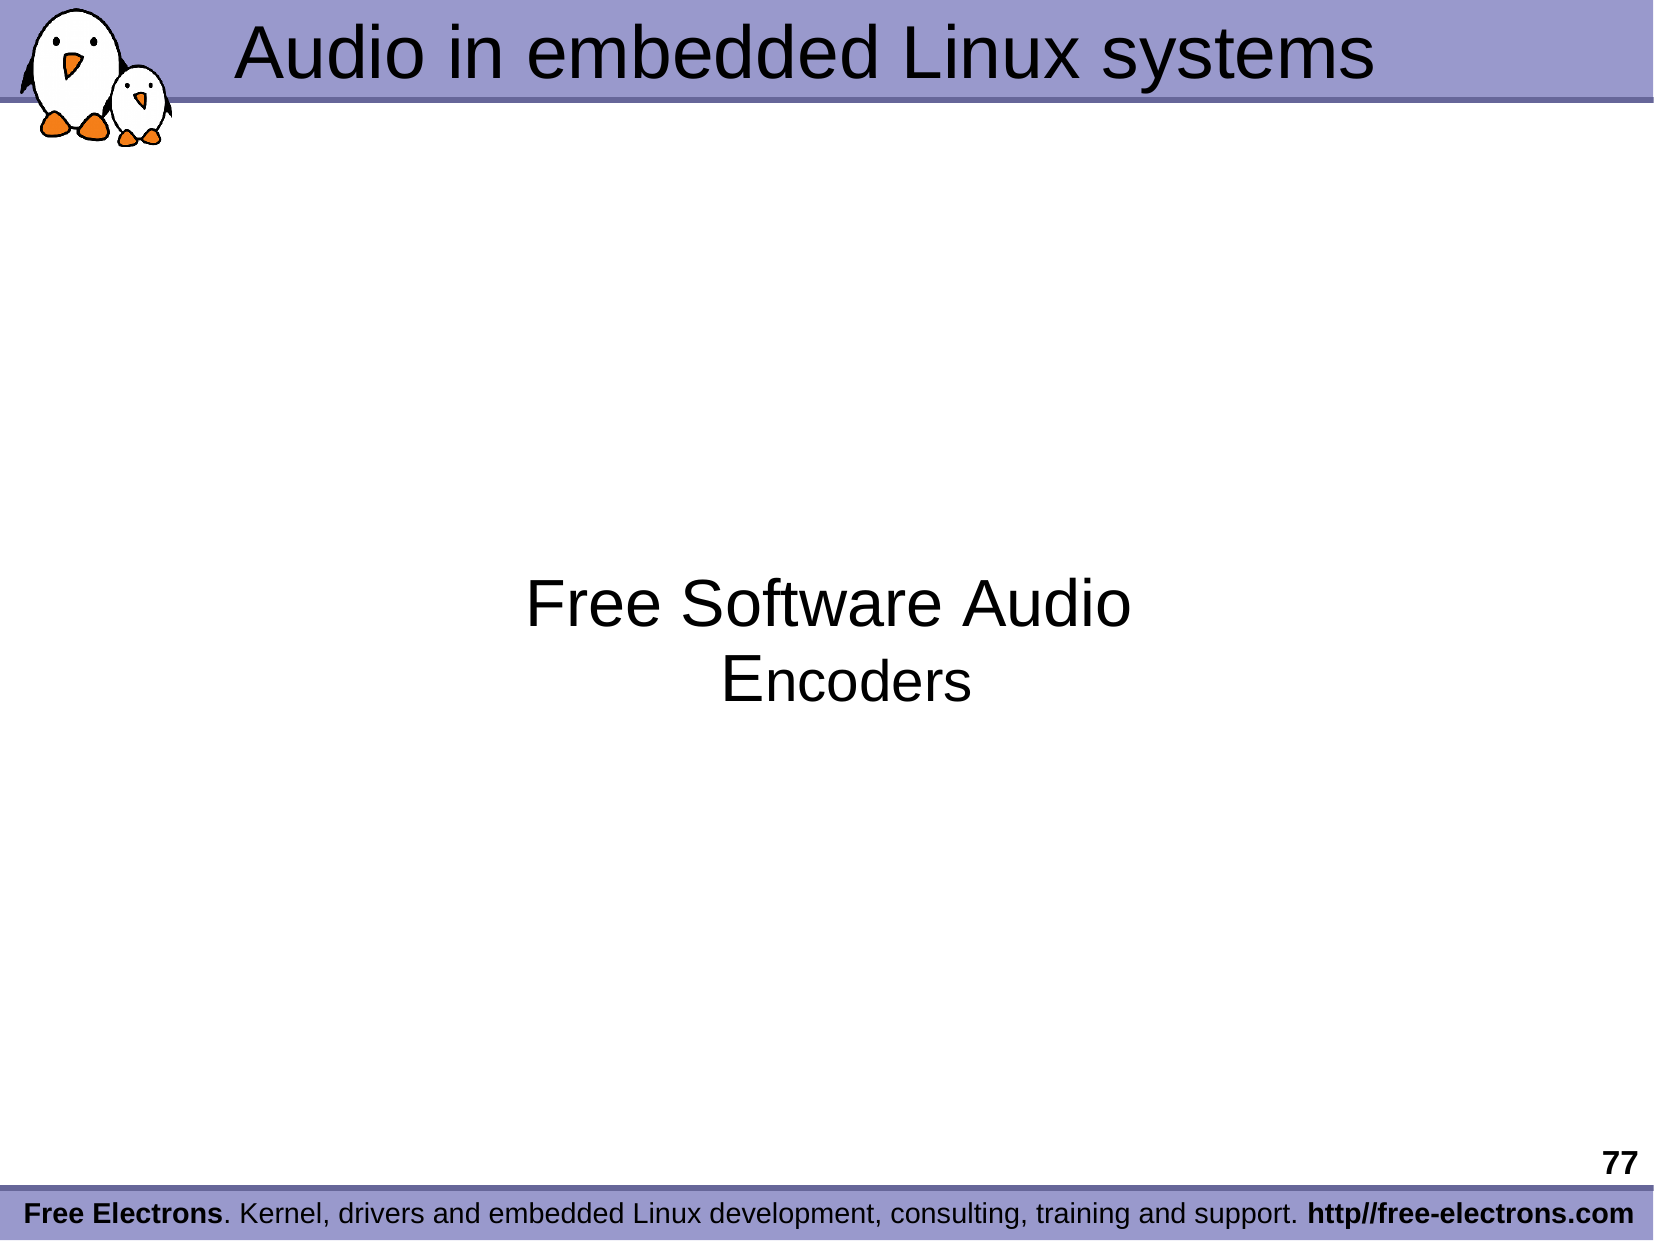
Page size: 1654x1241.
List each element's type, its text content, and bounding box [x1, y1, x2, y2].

picture [20, 8, 172, 147]
subtitle Free Software Audio Encoders [105, 216, 1518, 1066]
title Audio in embedded Linux systems [60, 0, 1551, 106]
